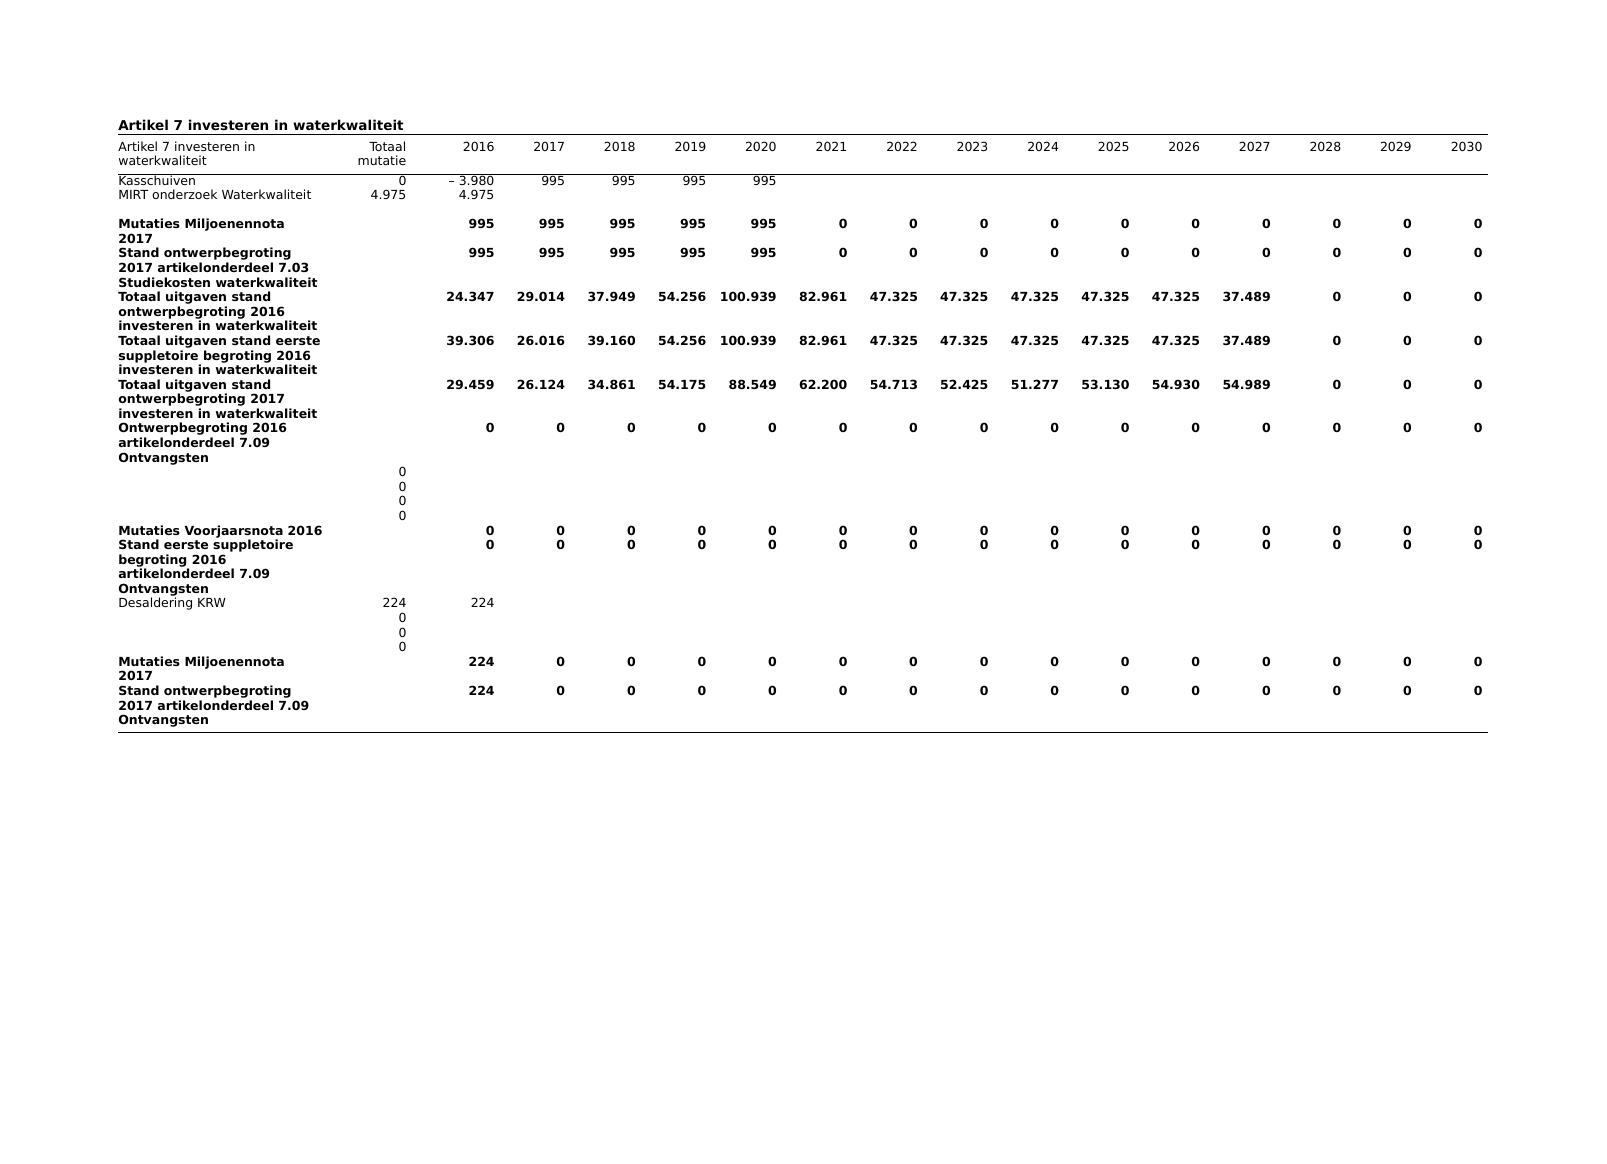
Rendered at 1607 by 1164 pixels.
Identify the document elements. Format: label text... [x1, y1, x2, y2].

table_cell 0 [324, 640, 412, 655]
table_cell 53.130 [1065, 378, 1135, 421]
table_cell [853, 480, 923, 494]
table_cell [641, 480, 712, 494]
table_cell [1347, 465, 1417, 480]
table_cell 0 [1206, 655, 1276, 684]
table_cell 0 [324, 465, 412, 480]
table_cell 0 [571, 684, 641, 732]
table_cell 0 [641, 524, 712, 538]
table_cell [118, 611, 324, 626]
table_cell [324, 378, 412, 421]
table_cell 0 [994, 246, 1065, 290]
table_cell 0 [1206, 524, 1276, 538]
table_cell Totaal uitgaven stand eerste suppletoire begroting 2016 investeren in waterkwaliteit [118, 334, 324, 378]
table_cell 100.939 [712, 334, 782, 378]
table_cell 0 [500, 421, 571, 465]
table_cell [412, 480, 500, 494]
table_cell [853, 494, 923, 509]
table_cell [324, 246, 412, 290]
table_cell [1347, 640, 1417, 655]
table_cell 0 [853, 421, 923, 465]
table_cell Stand ontwerpbegroting 2017 artikelonderdeel 7.09 Ontvangsten [118, 684, 324, 732]
table_cell [641, 596, 712, 611]
table_cell [118, 494, 324, 509]
table_cell [994, 611, 1065, 626]
table_cell [1135, 626, 1206, 640]
table_cell [1418, 480, 1488, 494]
table_cell 995 [571, 175, 641, 188]
table_cell 2022 [853, 135, 923, 173]
table_cell 0 [924, 524, 994, 538]
table_cell 0 [1276, 421, 1347, 465]
table_cell 24.347 [412, 290, 500, 334]
table_cell 0 [712, 538, 782, 596]
table_cell [853, 465, 923, 480]
table_cell [712, 640, 782, 655]
table_cell [924, 494, 994, 509]
table_cell 995 [412, 246, 500, 290]
table_cell 0 [1135, 538, 1206, 596]
table_cell 0 [853, 524, 923, 538]
table_cell [571, 509, 641, 523]
table_cell 0 [1135, 655, 1206, 684]
table_cell 0 [1347, 290, 1417, 334]
table_cell 0 [571, 524, 641, 538]
table_cell Desaldering KRW [118, 596, 324, 611]
table_cell [500, 494, 571, 509]
table_cell [924, 203, 994, 217]
table_cell 0 [1347, 655, 1417, 684]
table_cell 0 [1347, 246, 1417, 290]
table_cell 224 [324, 596, 412, 611]
table_cell [1065, 480, 1135, 494]
table_cell 995 [412, 217, 500, 246]
table_cell [853, 188, 923, 203]
table_cell [783, 203, 853, 217]
table_cell 0 [641, 655, 712, 684]
table_cell [783, 188, 853, 203]
table_cell 0 [924, 684, 994, 732]
table_cell [412, 611, 500, 626]
table_cell [412, 494, 500, 509]
table_cell 995 [571, 246, 641, 290]
table_cell 995 [641, 217, 712, 246]
table_cell 0 [641, 421, 712, 465]
table_cell [1065, 465, 1135, 480]
table_cell [641, 640, 712, 655]
table_cell 2028 [1276, 135, 1347, 173]
table_cell [853, 640, 923, 655]
table_cell [924, 596, 994, 611]
table_cell 0 [1276, 334, 1347, 378]
table_cell [1418, 640, 1488, 655]
table_cell Mutaties Miljoenennota 2017 [118, 655, 324, 684]
table_cell [641, 509, 712, 523]
table_cell MIRT onderzoek Waterkwaliteit [118, 188, 324, 203]
table_cell [924, 480, 994, 494]
table_cell 0 [1276, 217, 1347, 246]
table_cell [853, 203, 923, 217]
table_cell 88.549 [712, 378, 782, 421]
table_cell [571, 203, 641, 217]
table_cell 995 [641, 246, 712, 290]
table_cell 39.306 [412, 334, 500, 378]
table_cell [994, 494, 1065, 509]
table_cell 0 [1206, 538, 1276, 596]
table_cell 0 [500, 655, 571, 684]
table_cell 0 [1065, 246, 1135, 290]
table_cell [1276, 611, 1347, 626]
table_cell [324, 421, 412, 465]
table_cell [1347, 611, 1417, 626]
table_cell 2018 [571, 135, 641, 173]
table_cell [924, 509, 994, 523]
table_cell [412, 465, 500, 480]
table_cell [1418, 188, 1488, 203]
table_cell [1276, 494, 1347, 509]
table_cell Totaal uitgaven stand ontwerpbegroting 2016 investeren in waterkwaliteit [118, 290, 324, 334]
table_cell 0 [783, 655, 853, 684]
table_cell 0 [324, 509, 412, 523]
table_cell 29.014 [500, 290, 571, 334]
table_cell – 3.980 [412, 175, 500, 188]
table_cell [500, 611, 571, 626]
table_cell [1206, 203, 1276, 217]
table_cell 995 [500, 175, 571, 188]
table_cell 0 [853, 684, 923, 732]
table_cell [571, 465, 641, 480]
table_cell [412, 509, 500, 523]
table_cell 0 [412, 421, 500, 465]
table_cell 39.160 [571, 334, 641, 378]
table_cell 995 [500, 217, 571, 246]
table_cell [641, 626, 712, 640]
table_cell [1206, 494, 1276, 509]
table_cell [1135, 175, 1206, 188]
table_cell 0 [1206, 246, 1276, 290]
table_cell 0 [1347, 217, 1417, 246]
table_cell [412, 203, 500, 217]
table_cell [1135, 465, 1206, 480]
table_cell 0 [853, 246, 923, 290]
table_cell 0 [571, 655, 641, 684]
table_cell [712, 188, 782, 203]
table_cell [1065, 611, 1135, 626]
table_cell 0 [1206, 217, 1276, 246]
table_cell 4.975 [412, 188, 500, 203]
table_cell [641, 203, 712, 217]
table_cell 0 [1135, 524, 1206, 538]
table_cell 0 [324, 494, 412, 509]
table_cell [324, 203, 412, 217]
table_cell 0 [1135, 217, 1206, 246]
table_cell [641, 188, 712, 203]
table_cell [571, 188, 641, 203]
table_cell 37.489 [1206, 290, 1276, 334]
table_cell 0 [1065, 524, 1135, 538]
table_cell [324, 538, 412, 596]
table_cell [641, 611, 712, 626]
table_cell [1065, 188, 1135, 203]
table_cell 995 [712, 175, 782, 188]
table_cell [1206, 188, 1276, 203]
table_cell [1206, 465, 1276, 480]
table_cell 54.256 [641, 334, 712, 378]
table_cell 47.325 [994, 334, 1065, 378]
table_cell 2016 [412, 135, 500, 173]
table_cell 0 [324, 175, 412, 188]
table_cell [1347, 188, 1417, 203]
table_cell [924, 640, 994, 655]
table_cell [412, 640, 500, 655]
table_cell [994, 203, 1065, 217]
table_cell [1276, 188, 1347, 203]
table_cell [1135, 640, 1206, 655]
table_cell [1065, 494, 1135, 509]
table_cell [641, 494, 712, 509]
table_cell [853, 626, 923, 640]
table_cell 0 [324, 611, 412, 626]
table_cell 29.459 [412, 378, 500, 421]
table_cell [1135, 596, 1206, 611]
table_cell 0 [712, 524, 782, 538]
table_cell [1206, 596, 1276, 611]
table_cell [712, 465, 782, 480]
table_cell 0 [924, 655, 994, 684]
table_cell [1206, 175, 1276, 188]
table_cell 47.325 [924, 290, 994, 334]
table_cell [1065, 626, 1135, 640]
table_cell 0 [1347, 684, 1417, 732]
table_cell [924, 175, 994, 188]
table_cell [783, 640, 853, 655]
table_cell [1135, 203, 1206, 217]
table_cell 0 [994, 655, 1065, 684]
table_cell [783, 480, 853, 494]
table_cell [853, 596, 923, 611]
table_cell 100.939 [712, 290, 782, 334]
table_cell [994, 640, 1065, 655]
table_cell 47.325 [924, 334, 994, 378]
table_cell [1065, 596, 1135, 611]
table_cell [118, 626, 324, 640]
table_cell [924, 611, 994, 626]
table_cell 0 [853, 538, 923, 596]
table_cell [1135, 494, 1206, 509]
table_cell 0 [783, 684, 853, 732]
table_cell 0 [1065, 421, 1135, 465]
table_cell [994, 175, 1065, 188]
table_cell 0 [924, 421, 994, 465]
table_cell [994, 465, 1065, 480]
table_cell Totaal mutatie [324, 135, 412, 173]
table_cell 0 [1276, 655, 1347, 684]
table_cell 0 [1418, 290, 1488, 334]
table_cell [994, 626, 1065, 640]
table_cell [500, 480, 571, 494]
table_cell [783, 175, 853, 188]
table_cell 82.961 [783, 334, 853, 378]
table_cell Mutaties Voorjaarsnota 2016 [118, 524, 324, 538]
table_cell [1206, 626, 1276, 640]
table_cell [118, 509, 324, 523]
table_cell [1347, 509, 1417, 523]
table_cell [783, 611, 853, 626]
table_cell [994, 509, 1065, 523]
table_cell 2023 [924, 135, 994, 173]
table_cell 2017 [500, 135, 571, 173]
table_cell [571, 494, 641, 509]
table_cell [1276, 596, 1347, 611]
table_cell [712, 203, 782, 217]
table_cell 0 [412, 538, 500, 596]
table_cell 2024 [994, 135, 1065, 173]
table_cell [641, 465, 712, 480]
table_cell [783, 509, 853, 523]
table_cell 0 [1206, 684, 1276, 732]
table_cell 0 [1065, 538, 1135, 596]
table_cell [1418, 596, 1488, 611]
table_cell Artikel 7 investeren in waterkwaliteit [118, 135, 324, 173]
table_cell 47.325 [1135, 334, 1206, 378]
table_cell [324, 524, 412, 538]
table_cell Mutaties Miljoenennota 2017 [118, 217, 324, 246]
table_cell 2029 [1347, 135, 1417, 173]
table_cell 0 [1347, 378, 1417, 421]
table_cell 0 [500, 524, 571, 538]
table_cell 0 [1347, 538, 1417, 596]
table_cell [1206, 611, 1276, 626]
table_cell 0 [500, 538, 571, 596]
table_cell [571, 640, 641, 655]
table_cell [1206, 640, 1276, 655]
table_cell [1276, 640, 1347, 655]
table_cell [712, 480, 782, 494]
table_cell [1418, 611, 1488, 626]
table_cell 52.425 [924, 378, 994, 421]
table_cell [571, 596, 641, 611]
table_cell 995 [712, 246, 782, 290]
table_cell [783, 596, 853, 611]
table_cell 2019 [641, 135, 712, 173]
table_cell [712, 494, 782, 509]
table_cell [1347, 480, 1417, 494]
table_cell 0 [1065, 684, 1135, 732]
table_cell 0 [712, 655, 782, 684]
table_cell 2021 [783, 135, 853, 173]
table_cell 54.989 [1206, 378, 1276, 421]
table_cell [1135, 188, 1206, 203]
table_cell [712, 596, 782, 611]
table_cell 0 [1276, 538, 1347, 596]
table_cell [571, 480, 641, 494]
table_cell 0 [1276, 246, 1347, 290]
table_cell 47.325 [994, 290, 1065, 334]
table_cell 0 [924, 246, 994, 290]
table_cell [1135, 480, 1206, 494]
table_cell [118, 640, 324, 655]
table_cell 0 [1418, 421, 1488, 465]
table_cell [1276, 175, 1347, 188]
table_cell [500, 188, 571, 203]
table_cell [1347, 596, 1417, 611]
table_cell 4.975 [324, 188, 412, 203]
table_cell [571, 611, 641, 626]
table_cell 0 [783, 421, 853, 465]
table_cell [853, 175, 923, 188]
table_cell 0 [1065, 217, 1135, 246]
table_cell 0 [1418, 524, 1488, 538]
table_cell Stand ontwerpbegroting 2017 artikelonderdeel 7.03 Studiekosten waterkwaliteit [118, 246, 324, 290]
table_cell 2030 [1418, 135, 1488, 173]
table_cell [1418, 465, 1488, 480]
table_cell 2020 [712, 135, 782, 173]
table_cell 224 [412, 596, 500, 611]
table_cell [1347, 494, 1417, 509]
table_cell 0 [1276, 378, 1347, 421]
table_cell [1347, 626, 1417, 640]
table_cell 224 [412, 684, 500, 732]
table_cell 54.713 [853, 378, 923, 421]
table_cell 0 [571, 421, 641, 465]
table_cell [1065, 203, 1135, 217]
table_cell 0 [1418, 217, 1488, 246]
table_cell 0 [641, 684, 712, 732]
table_cell 0 [994, 524, 1065, 538]
table_cell [1065, 175, 1135, 188]
table_cell 0 [324, 626, 412, 640]
table_cell 0 [1418, 655, 1488, 684]
table_cell Stand eerste suppletoire begroting 2016 artikelonderdeel 7.09 Ontvangsten [118, 538, 324, 596]
table_cell 0 [712, 684, 782, 732]
table_cell [924, 465, 994, 480]
table_cell [500, 596, 571, 611]
table_cell [1206, 509, 1276, 523]
table_cell 2027 [1206, 135, 1276, 173]
table_cell 0 [994, 217, 1065, 246]
table_cell [994, 188, 1065, 203]
table_cell 0 [1276, 524, 1347, 538]
table_cell [1418, 509, 1488, 523]
table_cell 0 [1347, 421, 1417, 465]
table_cell [994, 596, 1065, 611]
table_cell [500, 626, 571, 640]
table_cell [1347, 203, 1417, 217]
table_cell [1418, 175, 1488, 188]
table_cell [1065, 509, 1135, 523]
table_cell [712, 626, 782, 640]
table_cell 54.175 [641, 378, 712, 421]
table_cell 0 [783, 538, 853, 596]
table_cell [1276, 626, 1347, 640]
table_cell 47.325 [1135, 290, 1206, 334]
table_cell 0 [853, 217, 923, 246]
table_cell [994, 480, 1065, 494]
table_cell 37.949 [571, 290, 641, 334]
table_cell 54.930 [1135, 378, 1206, 421]
table_cell [324, 655, 412, 684]
table_cell 0 [1135, 246, 1206, 290]
table_cell [412, 626, 500, 640]
table_cell 0 [1276, 684, 1347, 732]
table_cell [853, 509, 923, 523]
table_cell [324, 217, 412, 246]
table_cell [1135, 611, 1206, 626]
table_cell 51.277 [994, 378, 1065, 421]
table_cell 224 [412, 655, 500, 684]
table_cell 0 [500, 684, 571, 732]
table_cell 0 [1418, 684, 1488, 732]
table_cell 0 [994, 538, 1065, 596]
table_cell Totaal uitgaven stand ontwerpbegroting 2017 investeren in waterkwaliteit [118, 378, 324, 421]
table_cell [1418, 626, 1488, 640]
table_cell 0 [1418, 246, 1488, 290]
table_cell 0 [1206, 421, 1276, 465]
table_cell [571, 626, 641, 640]
table_cell [324, 290, 412, 334]
table_cell 34.861 [571, 378, 641, 421]
table_cell [118, 480, 324, 494]
table_cell 0 [1347, 524, 1417, 538]
table_cell 47.325 [1065, 334, 1135, 378]
table_cell [1418, 494, 1488, 509]
table_cell 0 [924, 538, 994, 596]
table_cell 995 [571, 217, 641, 246]
table_cell 0 [1418, 538, 1488, 596]
table_header Artikel 7 investeren in waterkwaliteit [118, 118, 1488, 134]
table_cell 0 [994, 684, 1065, 732]
table_cell [1276, 480, 1347, 494]
table_cell [1276, 509, 1347, 523]
table_cell 26.016 [500, 334, 571, 378]
table_cell 0 [1135, 421, 1206, 465]
table_cell [1135, 509, 1206, 523]
table_cell [783, 626, 853, 640]
table_cell 0 [1276, 290, 1347, 334]
table_cell 47.325 [1065, 290, 1135, 334]
table_cell 995 [712, 217, 782, 246]
table_cell 0 [571, 538, 641, 596]
table_cell [1276, 465, 1347, 480]
table_cell 0 [783, 246, 853, 290]
table_cell 0 [641, 538, 712, 596]
table_cell 0 [712, 421, 782, 465]
table_cell 26.124 [500, 378, 571, 421]
table_cell 0 [1347, 334, 1417, 378]
table_cell 2025 [1065, 135, 1135, 173]
table_cell 0 [994, 421, 1065, 465]
table_cell [924, 626, 994, 640]
table_cell [500, 640, 571, 655]
table_cell [783, 465, 853, 480]
table_cell [1206, 480, 1276, 494]
table_cell 0 [324, 480, 412, 494]
table_cell 2026 [1135, 135, 1206, 173]
table_cell [1276, 203, 1347, 217]
table_cell [1418, 203, 1488, 217]
table_cell [118, 465, 324, 480]
table_cell [1065, 640, 1135, 655]
table_cell [324, 684, 412, 732]
table_cell [1347, 175, 1417, 188]
table_cell 0 [412, 524, 500, 538]
table_cell [500, 465, 571, 480]
table_cell 0 [1418, 334, 1488, 378]
table_cell 0 [1418, 378, 1488, 421]
table_cell [500, 203, 571, 217]
table_cell 0 [1065, 655, 1135, 684]
table_cell 47.325 [853, 334, 923, 378]
table_cell [853, 611, 923, 626]
table_cell 54.256 [641, 290, 712, 334]
table_cell [324, 334, 412, 378]
table_cell [783, 494, 853, 509]
table_cell 995 [641, 175, 712, 188]
table_cell 62.200 [783, 378, 853, 421]
table_cell [712, 509, 782, 523]
table_cell Ontwerpbegroting 2016 artikelonderdeel 7.09 Ontvangsten [118, 421, 324, 465]
table_cell 0 [924, 217, 994, 246]
table_cell [500, 509, 571, 523]
table_cell Kasschuiven [118, 175, 324, 188]
table_cell 37.489 [1206, 334, 1276, 378]
table_cell [712, 611, 782, 626]
table_cell [924, 188, 994, 203]
table_cell 0 [783, 217, 853, 246]
table_cell 0 [853, 655, 923, 684]
table_cell 995 [500, 246, 571, 290]
table_cell [118, 203, 324, 217]
table_cell 82.961 [783, 290, 853, 334]
table_cell 0 [783, 524, 853, 538]
table_cell 0 [1135, 684, 1206, 732]
table_cell 47.325 [853, 290, 923, 334]
